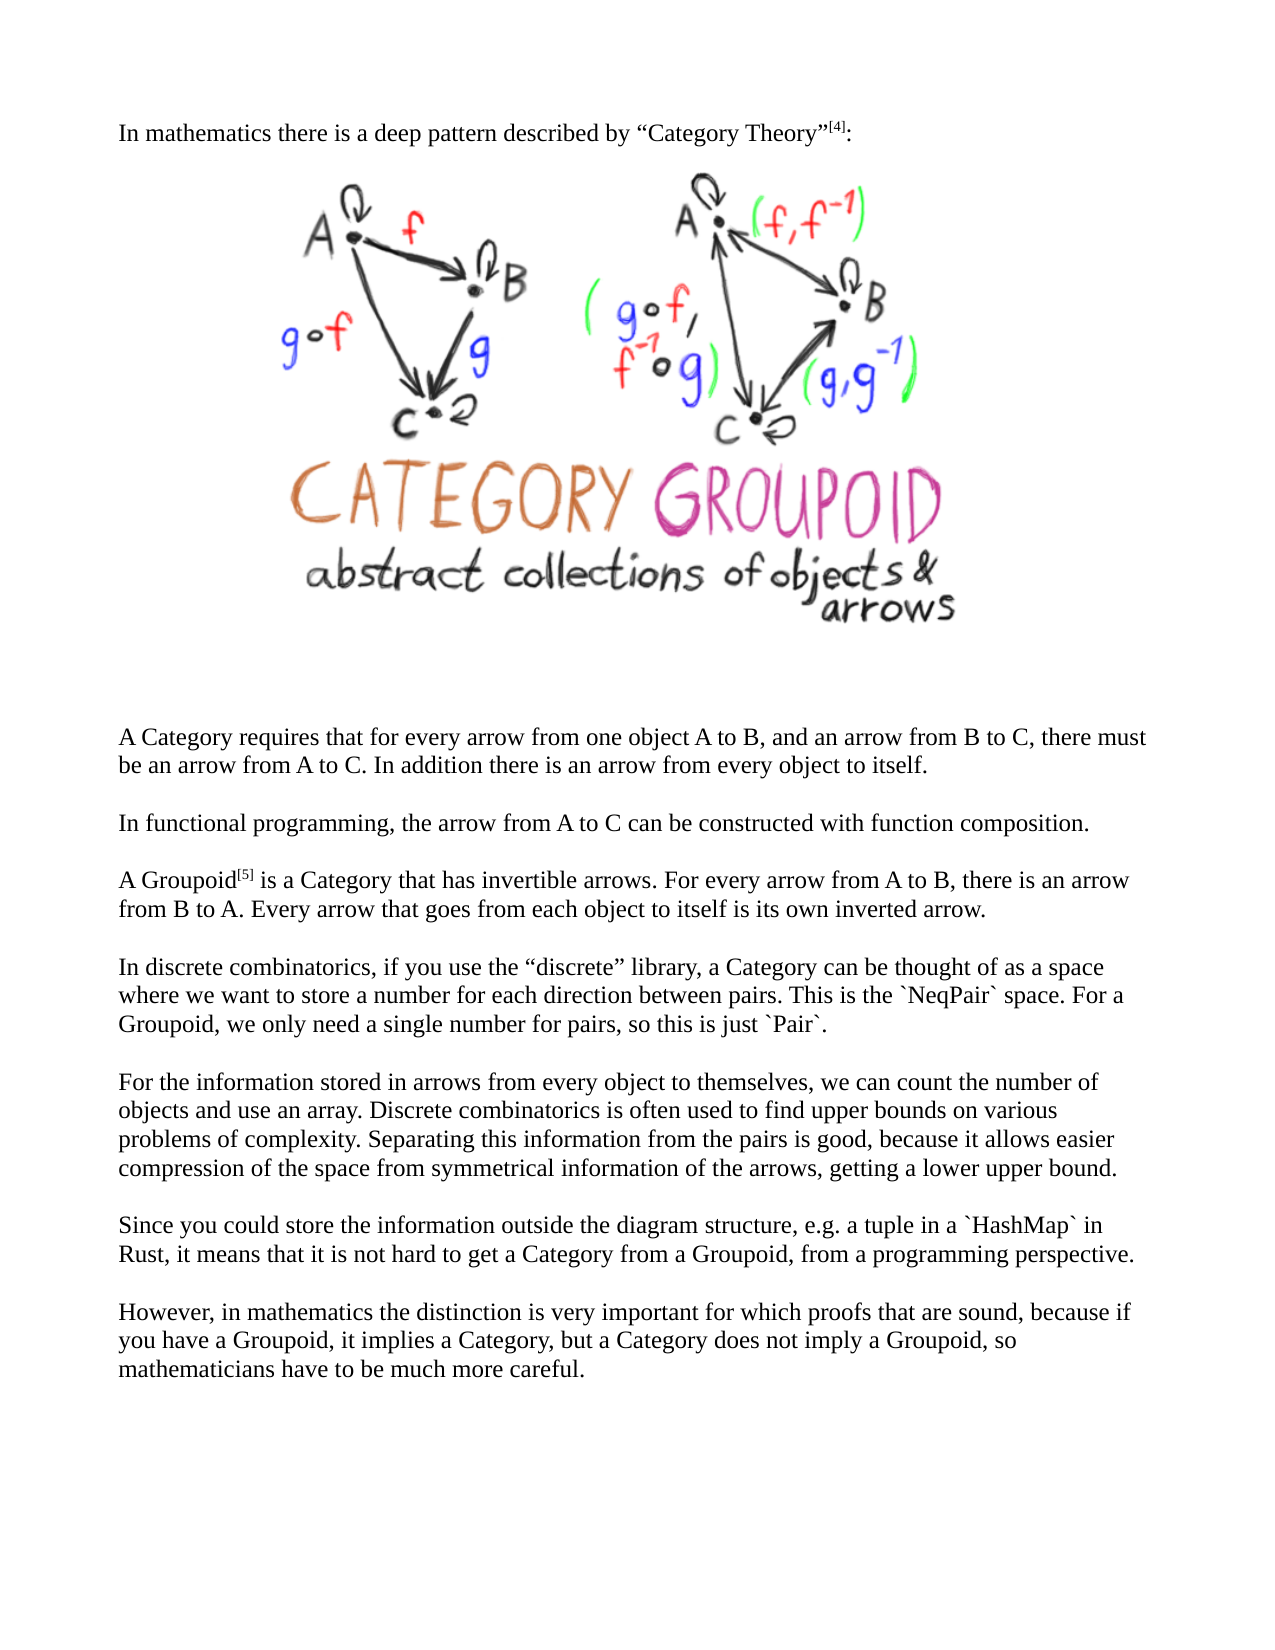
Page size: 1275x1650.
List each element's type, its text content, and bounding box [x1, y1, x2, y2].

text In discrete combinatorics, if you use the “discrete” library, a Category can be thought of as a space where we want to store a number for each direction between pairs. This is the `NeqPair` space. For a Groupoid, we only need a single number for pairs, so this is just `Pair`. [118, 952, 1157, 1038]
text For the information stored in arrows from every object to themselves, we can count the number of objects and use an array. Discrete combinatorics is often used to find upper bounds on various problems of complexity. Separating this information from the pairs is good, because it allows easier compression of the space from symmetrical information of the arrows, getting a lower upper bound. [118, 1067, 1157, 1182]
text Since you could store the information outside the diagram structure, e.g. a tuple in a `HashMap` in Rust, it means that it is not hard to get a Category from a Groupoid, from a programming perspective. [118, 1211, 1157, 1268]
text A Groupoid[5] is a Category that has invertible arrows. For every arrow from A to B, there is an arrow from B to A. Every arrow that goes from each object to itself is its own inverted arrow. [118, 866, 1157, 923]
text A Category requires that for every arrow from one object A to B, and an arrow from B to C, there must be an arrow from A to C. In addition there is an arrow from every object to itself. [118, 722, 1157, 779]
text In mathematics there is a deep pattern described by “Category Theory”[4]: [118, 118, 1157, 147]
picture [259, 158, 1016, 631]
text In functional programming, the arrow from A to C can be constructed with function composition. [118, 808, 1157, 837]
text However, in mathematics the distinction is very important for which proofs that are sound, because if you have a Groupoid, it implies a Category, but a Category does not imply a Groupoid, so mathematicians have to be much more careful. [118, 1297, 1157, 1383]
